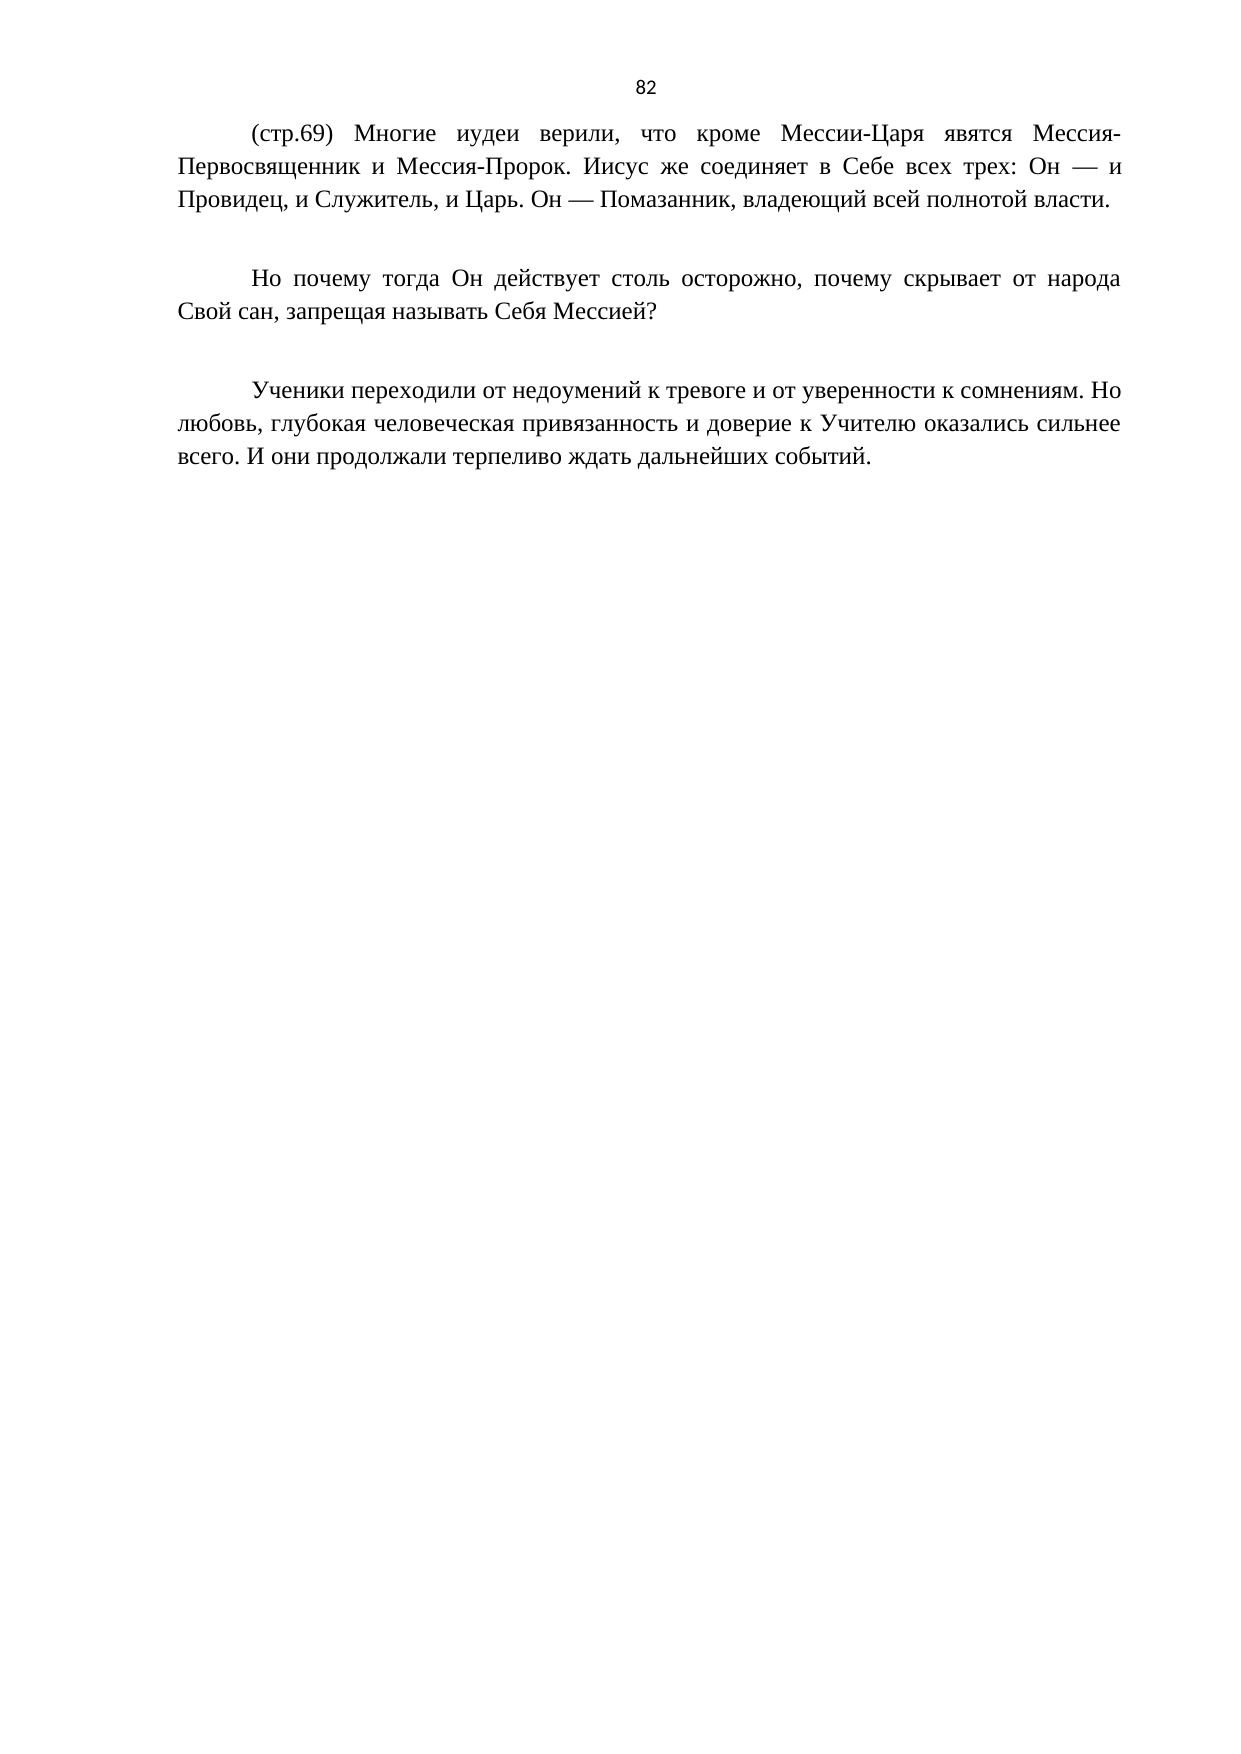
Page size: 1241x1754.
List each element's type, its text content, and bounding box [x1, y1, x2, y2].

text Но почему тогда Он действует столь осторожно, почему скрывает от народа Свой сан, запрещая называть Себя Мессией? [177, 263, 1122, 325]
text Ученики переходили от недоумений к тревоге и от уверенности к сомнениям. Но любовь, глубокая человеческая привязанность и доверие к Учителю оказались сильнее всего. И они продолжали терпеливо ждать дальнейших событий. [177, 375, 1122, 470]
text (стр.69) Многие иудеи верили, что кроме Мессии-Царя явятся Мессия-Первосвященник и Мессия-Пророк. Иисус же соединяет в Себе всех трех: Он — и Провидец, и Служитель, и Царь. Он — Помазанник, владеющий всей полнотой власти. [177, 118, 1122, 213]
